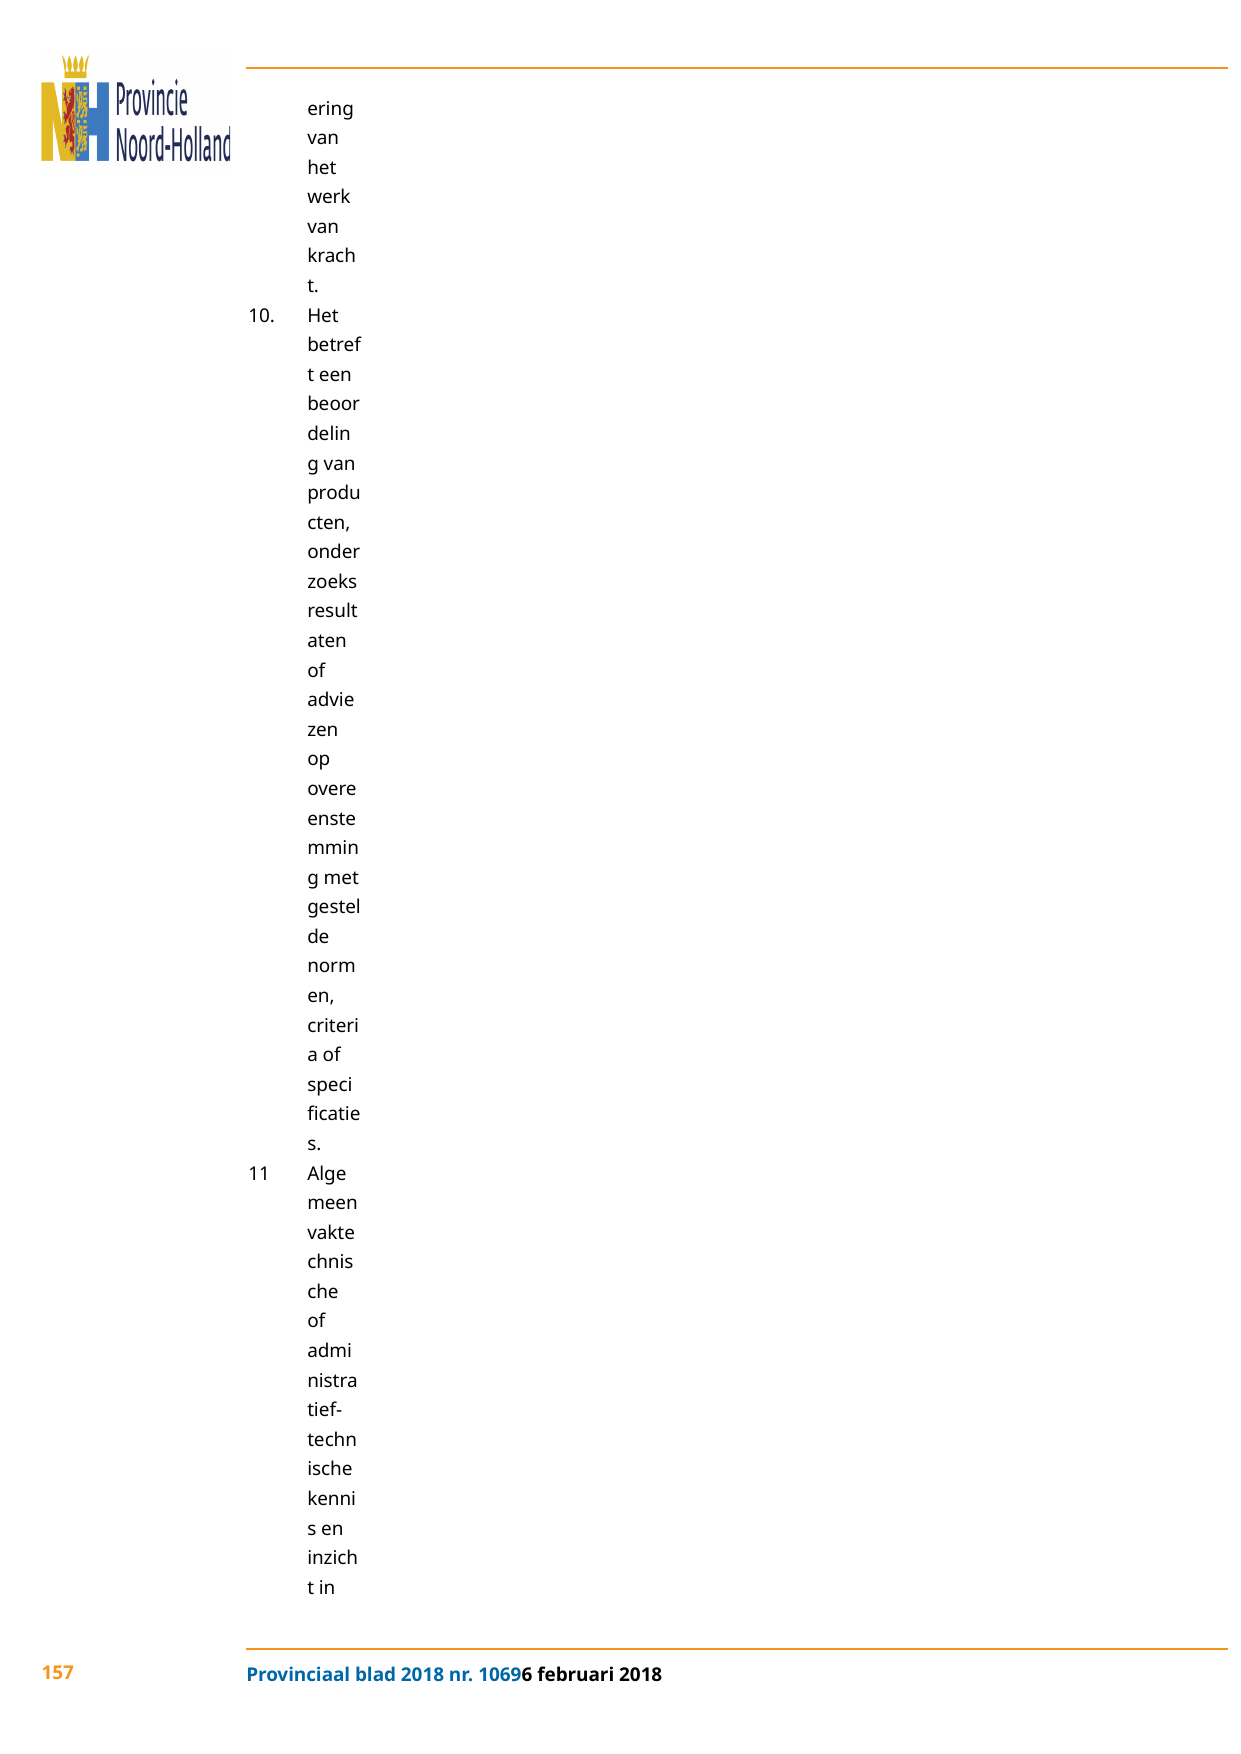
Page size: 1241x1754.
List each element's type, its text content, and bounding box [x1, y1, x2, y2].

table_cell [1039, 95, 1152, 1600]
table_cell [587, 95, 700, 1600]
table_cell [361, 95, 474, 1600]
table_cell [700, 95, 813, 1600]
picture [41, 47, 231, 172]
table_cell ering van het werk van kracht. Het betreft een beoordeling van producten, onderzoeksresultaten of adviezen op overeenstemming met gestelde normen, criteria of specificaties. Algemeen vaktechnische of administratief-technische kennis en inzicht in [248, 95, 361, 1600]
table_cell [474, 95, 587, 1600]
table_cell [926, 95, 1038, 1600]
table_cell [813, 95, 926, 1600]
